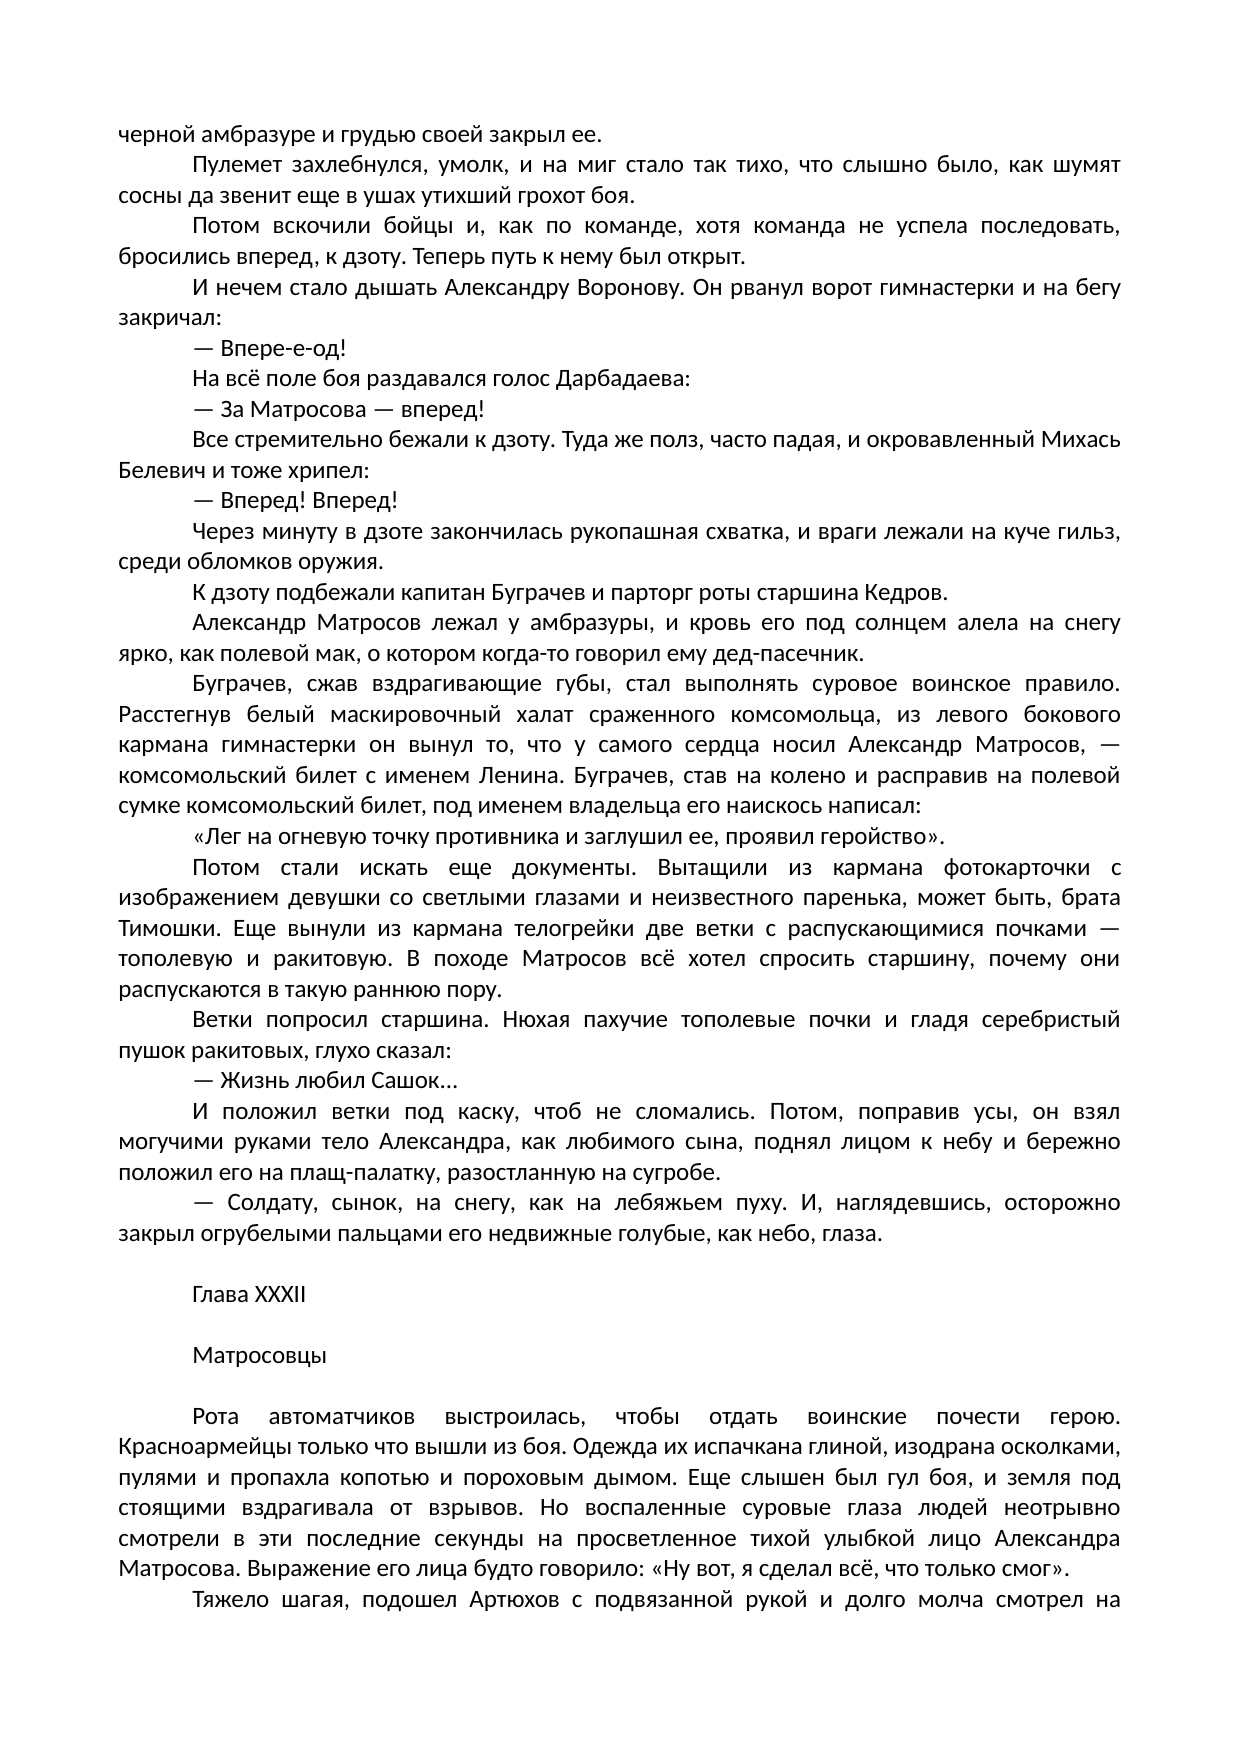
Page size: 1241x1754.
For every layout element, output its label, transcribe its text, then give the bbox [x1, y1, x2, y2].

text Рота автоматчиков выстроилась, чтобы отдать воинские почести герою. Красноармейцы только что вышли из боя. Одежда их испачкана глиной, изодрана осколками, пулями и пропахла копотью и пороховым дымом. Еще слышен был гул боя, и земля под стоящими вздрагивала от взрывов. Но воспаленные суровые глаза людей неотрывно смотрели в эти последние секунды на просветленное тихой улыбкой лицо Александра Матросова. Выражение его лица будто говорило: «Ну вот, я сделал всё, что только смог». [118, 1400, 1122, 1583]
text Потом вскочили бойцы и, как по команде, хотя команда не успела последовать, бросились вперед, к дзоту. Теперь путь к нему был открыт. [118, 210, 1122, 271]
text Глава XXXII [118, 1278, 1122, 1308]
text черной амбразуре и грудью своей закрыл ее. [118, 118, 1122, 149]
text К дзоту подбежали капитан Буграчев и парторг роты старшина Кедров. [118, 576, 1122, 606]
text — Впере-е-од! [118, 332, 1122, 362]
text Матросовцы [118, 1339, 1122, 1369]
text — Жизнь любил Сашок... [118, 1064, 1122, 1095]
text Потом стали искать еще документы. Вытащили из кармана фотокарточки с изображением девушки со светлыми глазами и неизвестного паренька, может быть, брата Тимошки. Еще вынули из кармана телогрейки две ветки с распускающимися почками — тополевую и ракитовую. В походе Матросов всё хотел спросить старшину, почему они распускаются в такую раннюю пору. [118, 851, 1122, 1003]
text — Солдату, сынок, на снегу, как на лебяжьем пуху. И, наглядевшись, осторожно закрыл огрубелыми пальцами его недвижные голубые, как небо, глаза. [118, 1186, 1122, 1247]
text — За Матросова — вперед! [118, 393, 1122, 423]
text — Вперед! Вперед! [118, 484, 1122, 515]
text «Лег на огневую точку противника и заглушил ее, проявил геройство». [118, 820, 1122, 851]
text Через минуту в дзоте закончилась рукопашная схватка, и враги лежали на куче гильз, среди обломков оружия. [118, 515, 1122, 576]
text Буграчев, сжав вздрагивающие губы, стал выполнять суровое воинское правило. Расстегнув белый маскировочный халат сраженного комсомольца, из левого бокового кармана гимнастерки он вынул то, что у самого сердца носил Александр Матросов, — комсомольский билет с именем Ленина. Буграчев, став на колено и расправив на полевой сумке комсомольский билет, под именем владельца его наискось написал: [118, 667, 1122, 820]
text Пулемет захлебнулся, умолк, и на миг стало так тихо, что слышно было, как шумят сосны да звенит еще в ушах утихший грохот боя. [118, 149, 1122, 210]
text Тяжело шагая, подошел Артюхов с подвязанной рукой и долго молча смотрел на [118, 1583, 1122, 1614]
text На всё поле боя раздавался голос Дарбадаева: [118, 362, 1122, 393]
text И нечем стало дышать Александру Воронову. Он рванул ворот гимнастерки и на бегу закричал: [118, 271, 1122, 332]
text Ветки попросил старшина. Нюхая пахучие тополевые почки и гладя серебристый пушок ракитовых, глухо сказал: [118, 1003, 1122, 1064]
text И положил ветки под каску, чтоб не сломались. Потом, поправив усы, он взял могучими руками тело Александра, как любимого сына, поднял лицом к небу и бережно положил его на плащ-палатку, разостланную на сугробе. [118, 1095, 1122, 1186]
text Александр Матросов лежал у амбразуры, и кровь его под солнцем алела на снегу ярко, как полевой мак, о котором когда-то говорил ему дед-пасечник. [118, 606, 1122, 667]
text Все стремительно бежали к дзоту. Туда же полз, часто падая, и окровавленный Михась Белевич и тоже хрипел: [118, 423, 1122, 484]
